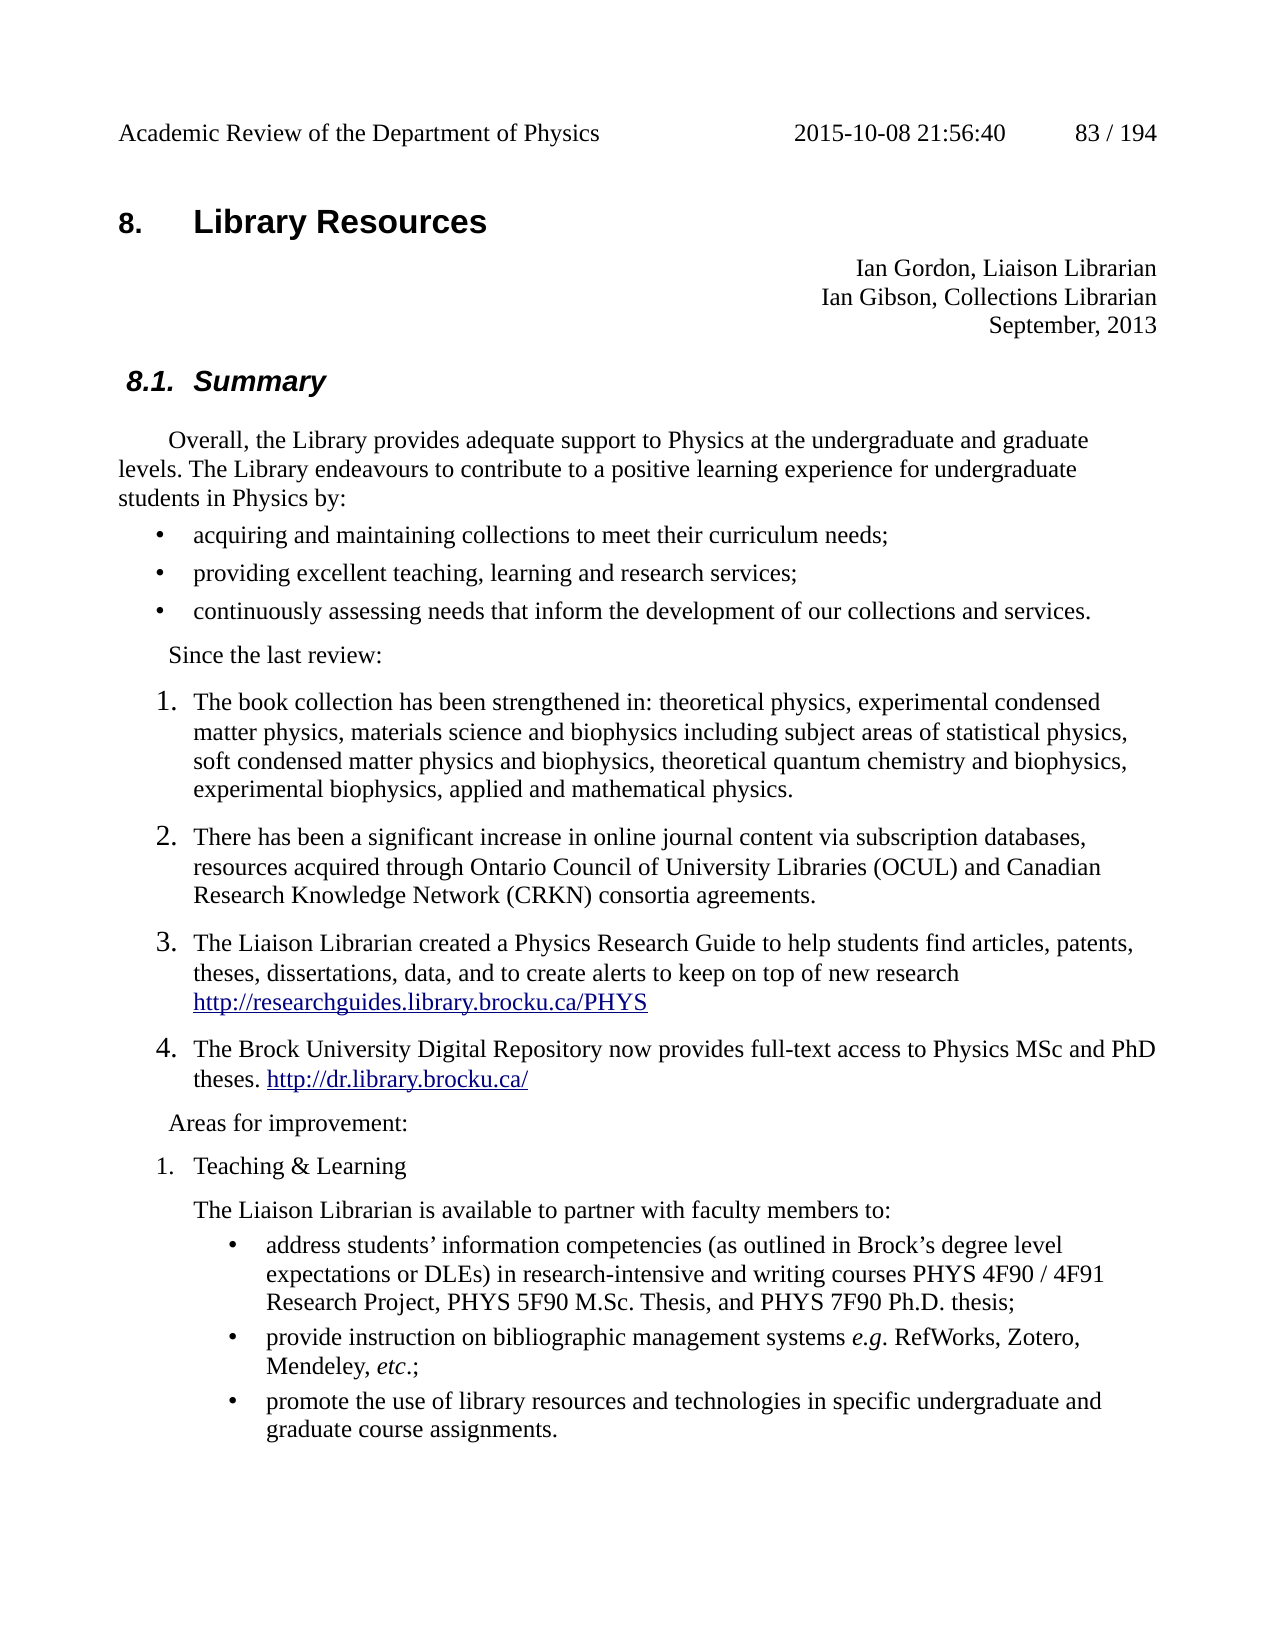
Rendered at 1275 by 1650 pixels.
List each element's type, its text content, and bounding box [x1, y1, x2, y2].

list providing excellent teaching, learning and research services; [156, 558, 1157, 587]
text Ian Gibson, Collections Librarian [118, 282, 1157, 311]
list acquiring and maintaining collections to meet their curriculum needs; [156, 521, 1157, 549]
list continuously assessing needs that inform the development of our collections and services. [156, 596, 1157, 625]
subtitle Summary [118, 364, 1157, 398]
list The book collection has been strengthened in: theoretical physics, experimental condensed matter physics, materials science and biophysics including subject areas of statistical physics, soft condensed matter physics and biophysics, theoretical quantum chemistry and biophysics, experimental biophysics, applied and mathematical physics. [156, 683, 1157, 803]
list promote the use of library resources and technologies in specific undergraduate and graduate course assignments. [228, 1386, 1157, 1443]
list There has been a significant increase in online journal content via subscription databases, resources acquired through Ontario Council of University Libraries (OCUL) and Canadian Research Knowledge Network (CRKN) consortia agreements. [156, 818, 1157, 909]
text Overall, the Library provides adequate support to Physics at the undergraduate and graduate levels. The Library endeavours to contribute to a positive learning experience for undergraduate students in Physics by: [118, 425, 1157, 512]
subtitle Library Resources [118, 202, 1157, 241]
list The Liaison Librarian is available to partner with faculty members to: [156, 1195, 1157, 1224]
list The Liaison Librarian created a Physics Research Guide to help students find articles, patents, theses, dissertations, data, and to create alerts to keep on top of new research http://researchguides.library.brocku.ca/PHYS [156, 924, 1157, 1015]
text Ian Gordon, Liaison Librarian [118, 253, 1157, 282]
list Teaching & Learning [156, 1151, 1157, 1180]
list The Brock University Digital Repository now provides full-text access to Physics MSc and PhD theses. http://dr.library.brocku.ca/ [156, 1030, 1157, 1093]
list provide instruction on bibliographic management systems e.g. RefWorks, Zotero, Mendeley, etc.; [228, 1322, 1157, 1380]
list address students’ information competencies (as outlined in Brock’s degree level expectations or DLEs) in research-intensive and writing courses PHYS 4F90 / 4F91 Research Project, PHYS 5F90 M.Sc. Thesis, and PHYS 7F90 Ph.D. thesis; [228, 1230, 1157, 1316]
text Areas for improvement: [118, 1108, 1157, 1136]
text Since the last review: [118, 640, 1157, 668]
text September, 2013 [118, 311, 1157, 339]
